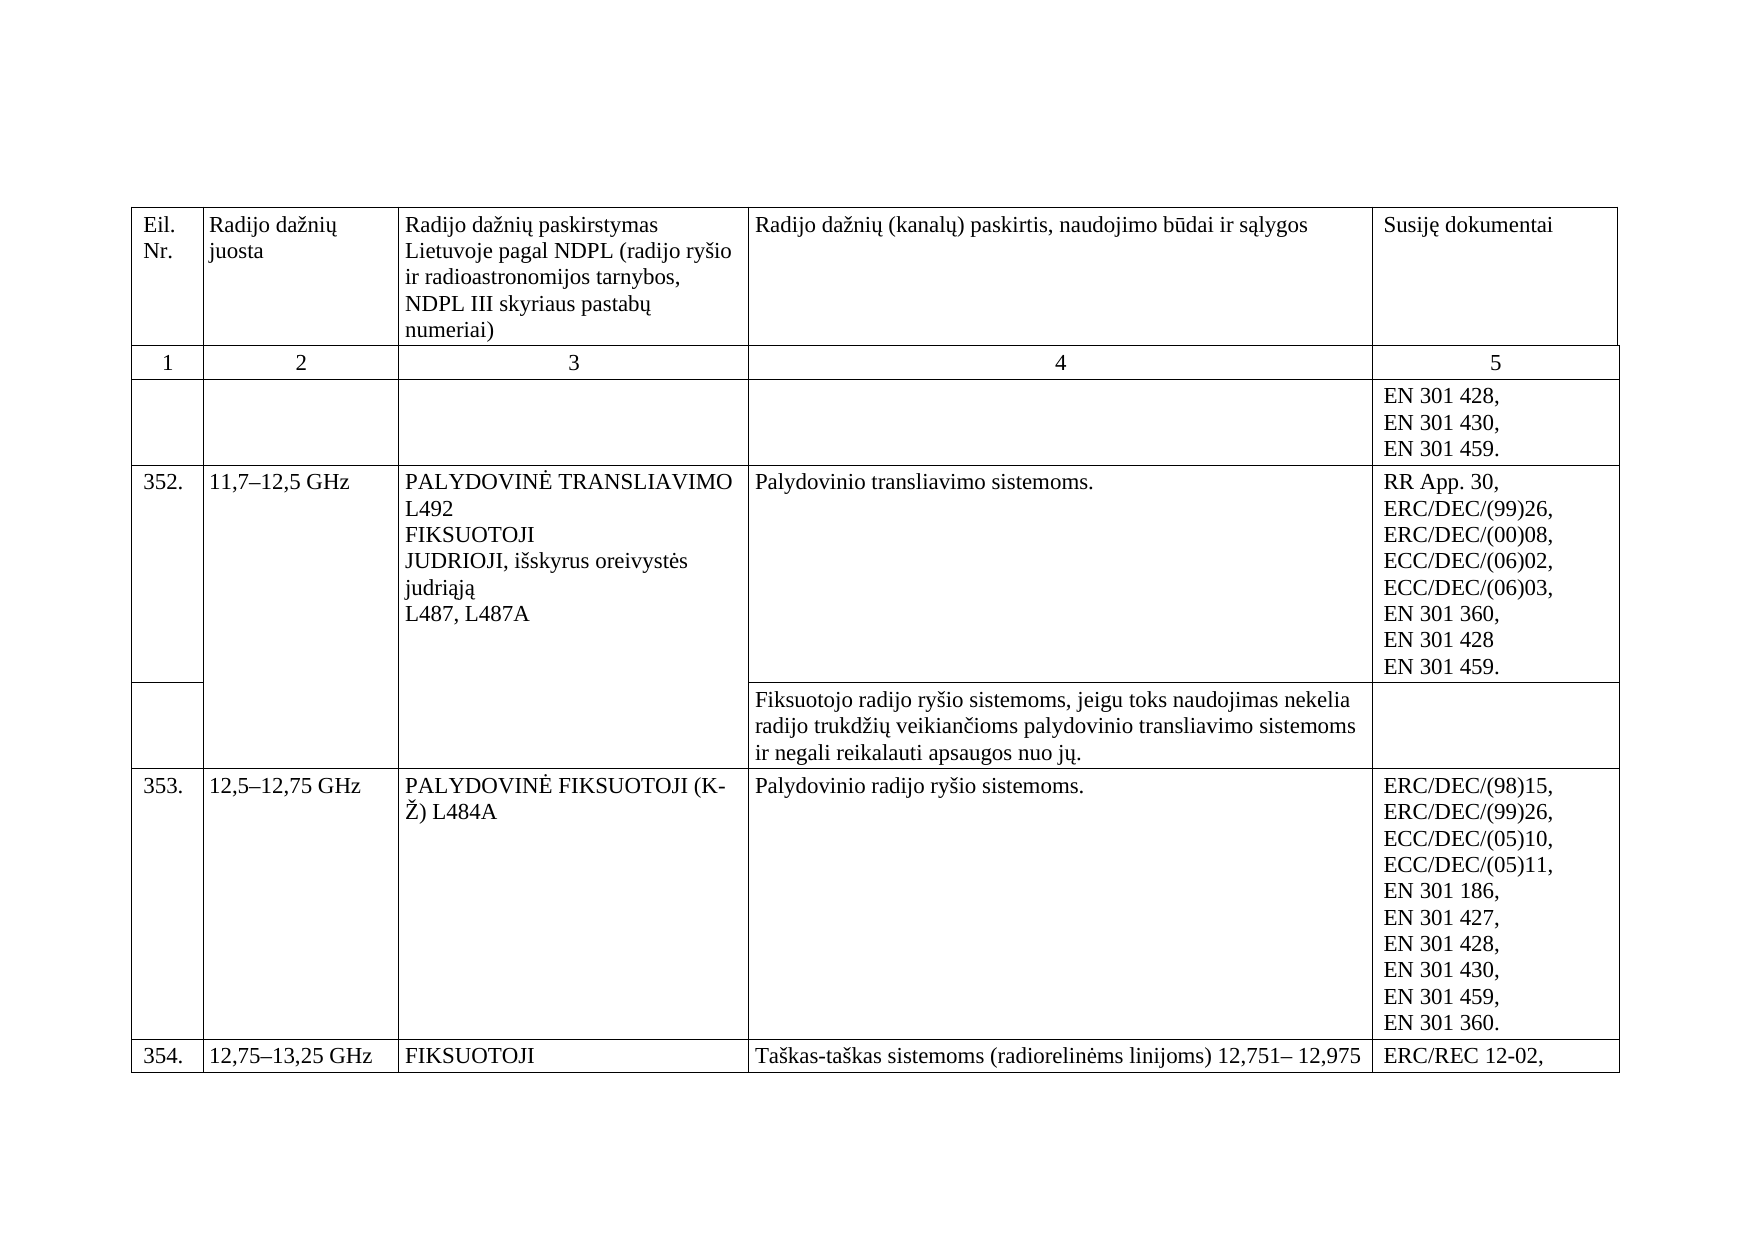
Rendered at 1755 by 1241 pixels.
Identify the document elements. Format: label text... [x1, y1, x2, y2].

table_cell 352. [132, 466, 203, 682]
table_cell 12,75–13,25 GHz [204, 1040, 398, 1072]
table_cell PALYDOVINĖ FIKSUOTOJI (K-Ž) L484A [399, 769, 748, 1038]
table_cell 5 [1373, 346, 1619, 378]
table_header Susiję dokumentai [1373, 208, 1617, 345]
table_cell ERC/REC 12-02, [1373, 1040, 1619, 1072]
table_cell 12,5–12,75 GHz [204, 769, 398, 1038]
table_cell 354. [132, 1040, 203, 1072]
table_cell 1 [132, 346, 203, 378]
table_cell Taškas-taškas sistemoms (radiorelinėms linijoms) 12,751– 12,975 [749, 1040, 1372, 1072]
table_cell Fiksuotojo radijo ryšio sistemoms, jeigu toks naudojimas nekelia radijo trukdžių veikiančioms palydovinio transliavimo sistemoms ir negali reikalauti apsaugos nuo jų. [749, 683, 1372, 768]
table_cell Palydovinio radijo ryšio sistemoms. [749, 769, 1372, 1038]
table_cell [1373, 683, 1619, 768]
table_cell [132, 683, 203, 768]
table_cell 3 [399, 346, 748, 378]
table_cell FIKSUOTOJI [399, 1040, 748, 1072]
table_header Eil. Nr. [132, 208, 203, 345]
table_cell EN 301 428, EN 301 430, EN 301 459. [1373, 380, 1619, 464]
table_cell 11,7–12,5 GHz [204, 466, 398, 768]
table_header Radijo dažnių juosta [204, 208, 398, 345]
table_header Radijo dažnių paskirstymas Lietuvoje pagal NDPL (radijo ryšio ir radioastronomijos tarnybos, NDPL III skyriaus pastabų numeriai) [399, 208, 748, 345]
table_cell [399, 380, 748, 464]
table_cell 2 [204, 346, 398, 378]
table_cell RR App. 30, ERC/DEC/(99)26, ERC/DEC/(00)08, ECC/DEC/(06)02, ECC/DEC/(06)03, EN 301 360, EN 301 428 EN 301 459. [1373, 466, 1619, 682]
table_cell ERC/DEC/(98)15, ERC/DEC/(99)26, ECC/DEC/(05)10, ECC/DEC/(05)11, EN 301 186, EN 301 427, EN 301 428, EN 301 430, EN 301 459, EN 301 360. [1373, 769, 1619, 1038]
table_cell 4 [749, 346, 1372, 378]
table_cell Palydovinio transliavimo sistemoms. [749, 466, 1372, 682]
table_cell [749, 380, 1372, 464]
table_header Radijo dažnių (kanalų) paskirtis, naudojimo būdai ir sąlygos [749, 208, 1372, 345]
table_cell [132, 380, 203, 464]
table_cell PALYDOVINĖ TRANSLIAVIMO L492 FIKSUOTOJI JUDRIOJI, išskyrus oreivystės judriąją L487, L487A [399, 466, 748, 768]
table_cell 353. [132, 769, 203, 1038]
table_cell [204, 380, 398, 464]
